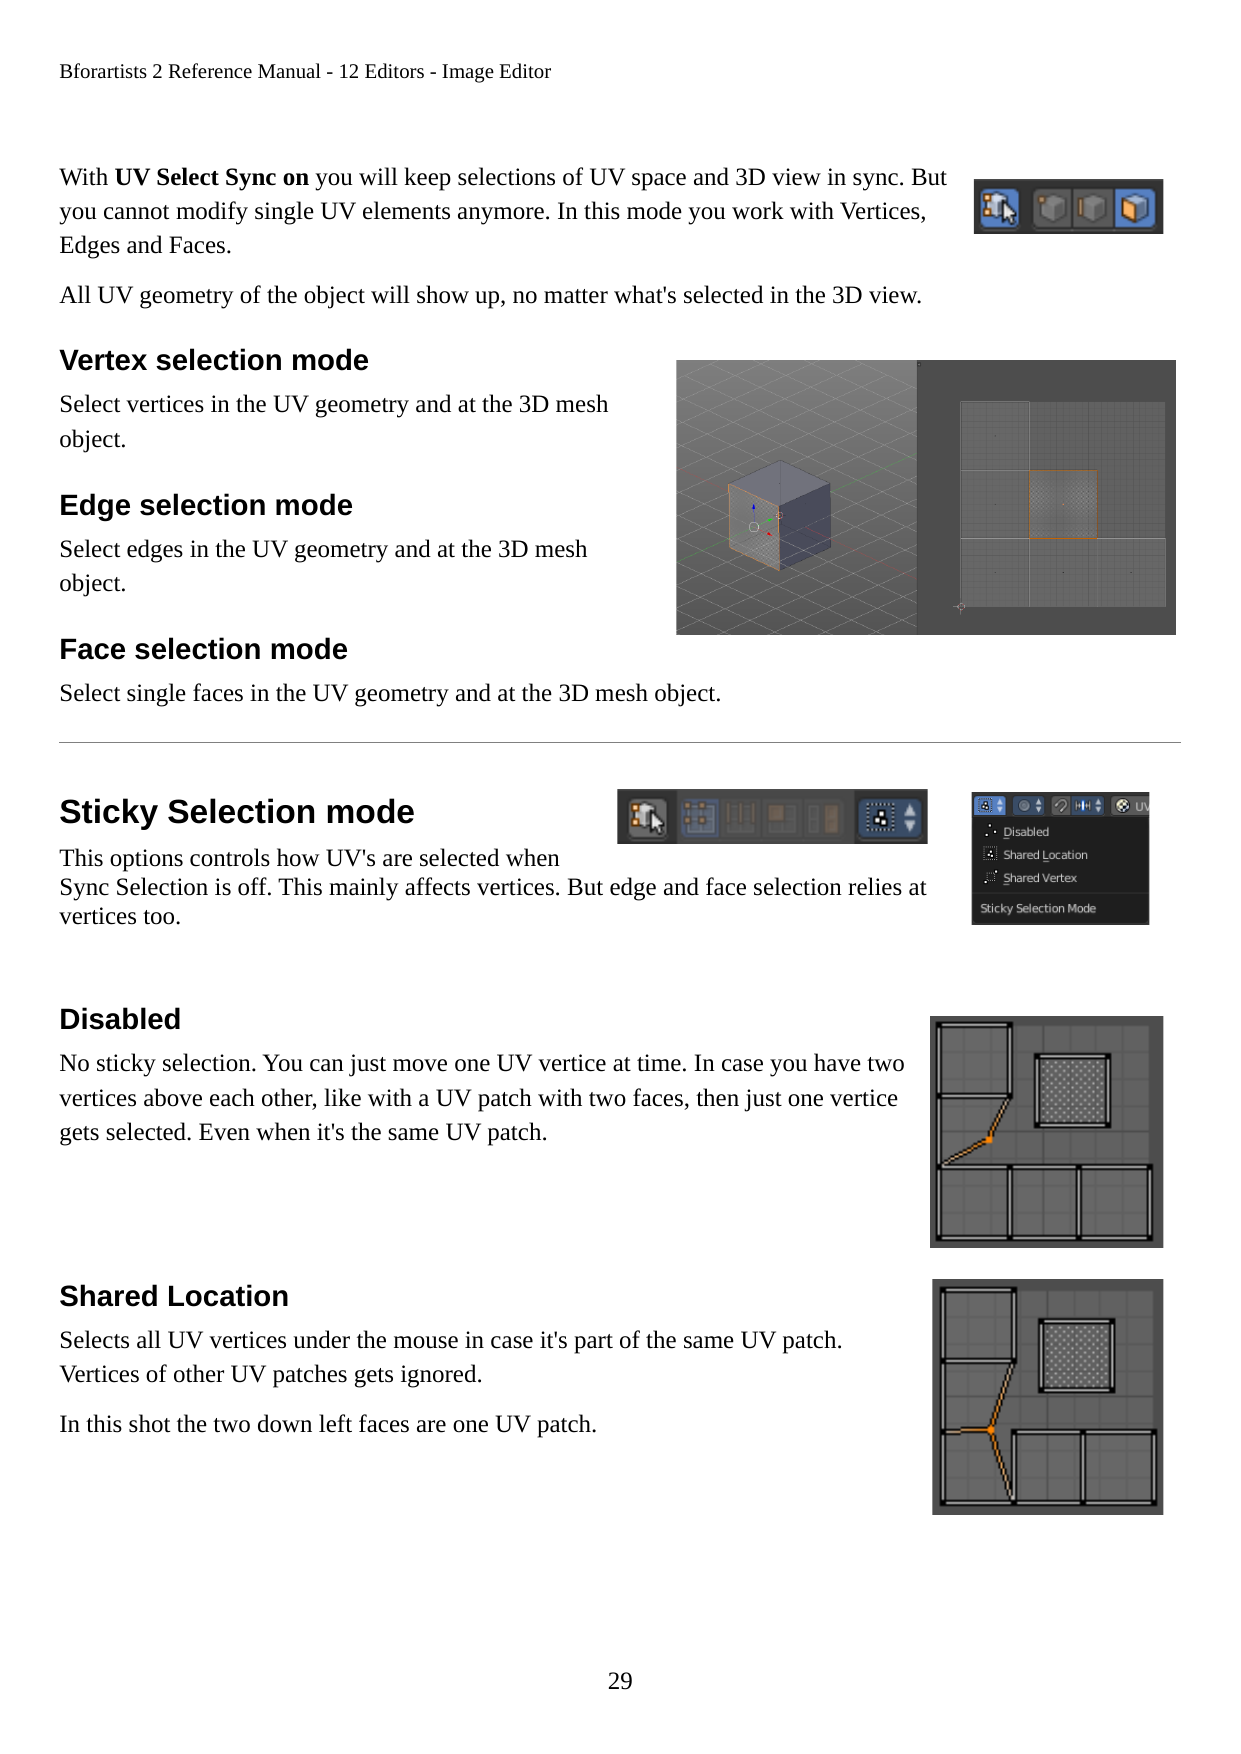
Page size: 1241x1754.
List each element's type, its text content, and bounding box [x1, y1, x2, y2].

text With UV Select Sync on you will keep selections of UV space and 3D view in sync. But you cannot modify single UV elements anymore. In this mode you work with Vertices, Edges and Faces. [59, 162, 1181, 259]
subtitle Disabled [59, 1002, 1181, 1036]
subtitle Sticky Selection mode [59, 792, 617, 831]
picture [930, 1016, 1164, 1248]
subtitle [928, 792, 971, 831]
text Select single faces in the UV geometry and at the 3D mesh object. [59, 678, 1181, 707]
text Select vertices in the UV geometry and at the 3D mesh object. [59, 389, 676, 453]
subtitle Edge selection mode [59, 488, 676, 521]
picture [676, 360, 1176, 635]
text In this shot the two down left faces are one UV patch. [59, 1409, 932, 1437]
picture [971, 792, 1150, 925]
list This options controls how UV's are selected when Sync Selection is off. This mainly affects vertices. But edge and face selection relies at vertices too. [59, 843, 1181, 930]
subtitle Vertex selection mode [59, 343, 1181, 377]
picture [973, 179, 1164, 234]
text No sticky selection. You can just move one UV vertice at time. In case you have two vertices above each other, like with a UV patch with two faces, then just one vertice gets selected. Even when it's the same UV patch. [59, 1048, 930, 1146]
text All UV geometry of the object will show up, no matter what's selected in the 3D view. [59, 280, 1181, 308]
subtitle Shared Location [59, 1279, 932, 1313]
subtitle Face selection mode [59, 632, 1181, 666]
picture [617, 789, 928, 844]
text Selects all UV vertices under the mouse in case it's part of the same UV patch. Vertices of other UV patches gets ignored. [59, 1325, 932, 1388]
text Select edges in the UV geometry and at the 3D mesh object. [59, 534, 676, 597]
subtitle [1150, 792, 1181, 831]
picture [932, 1279, 1164, 1515]
subtitle [1164, 1279, 1181, 1313]
